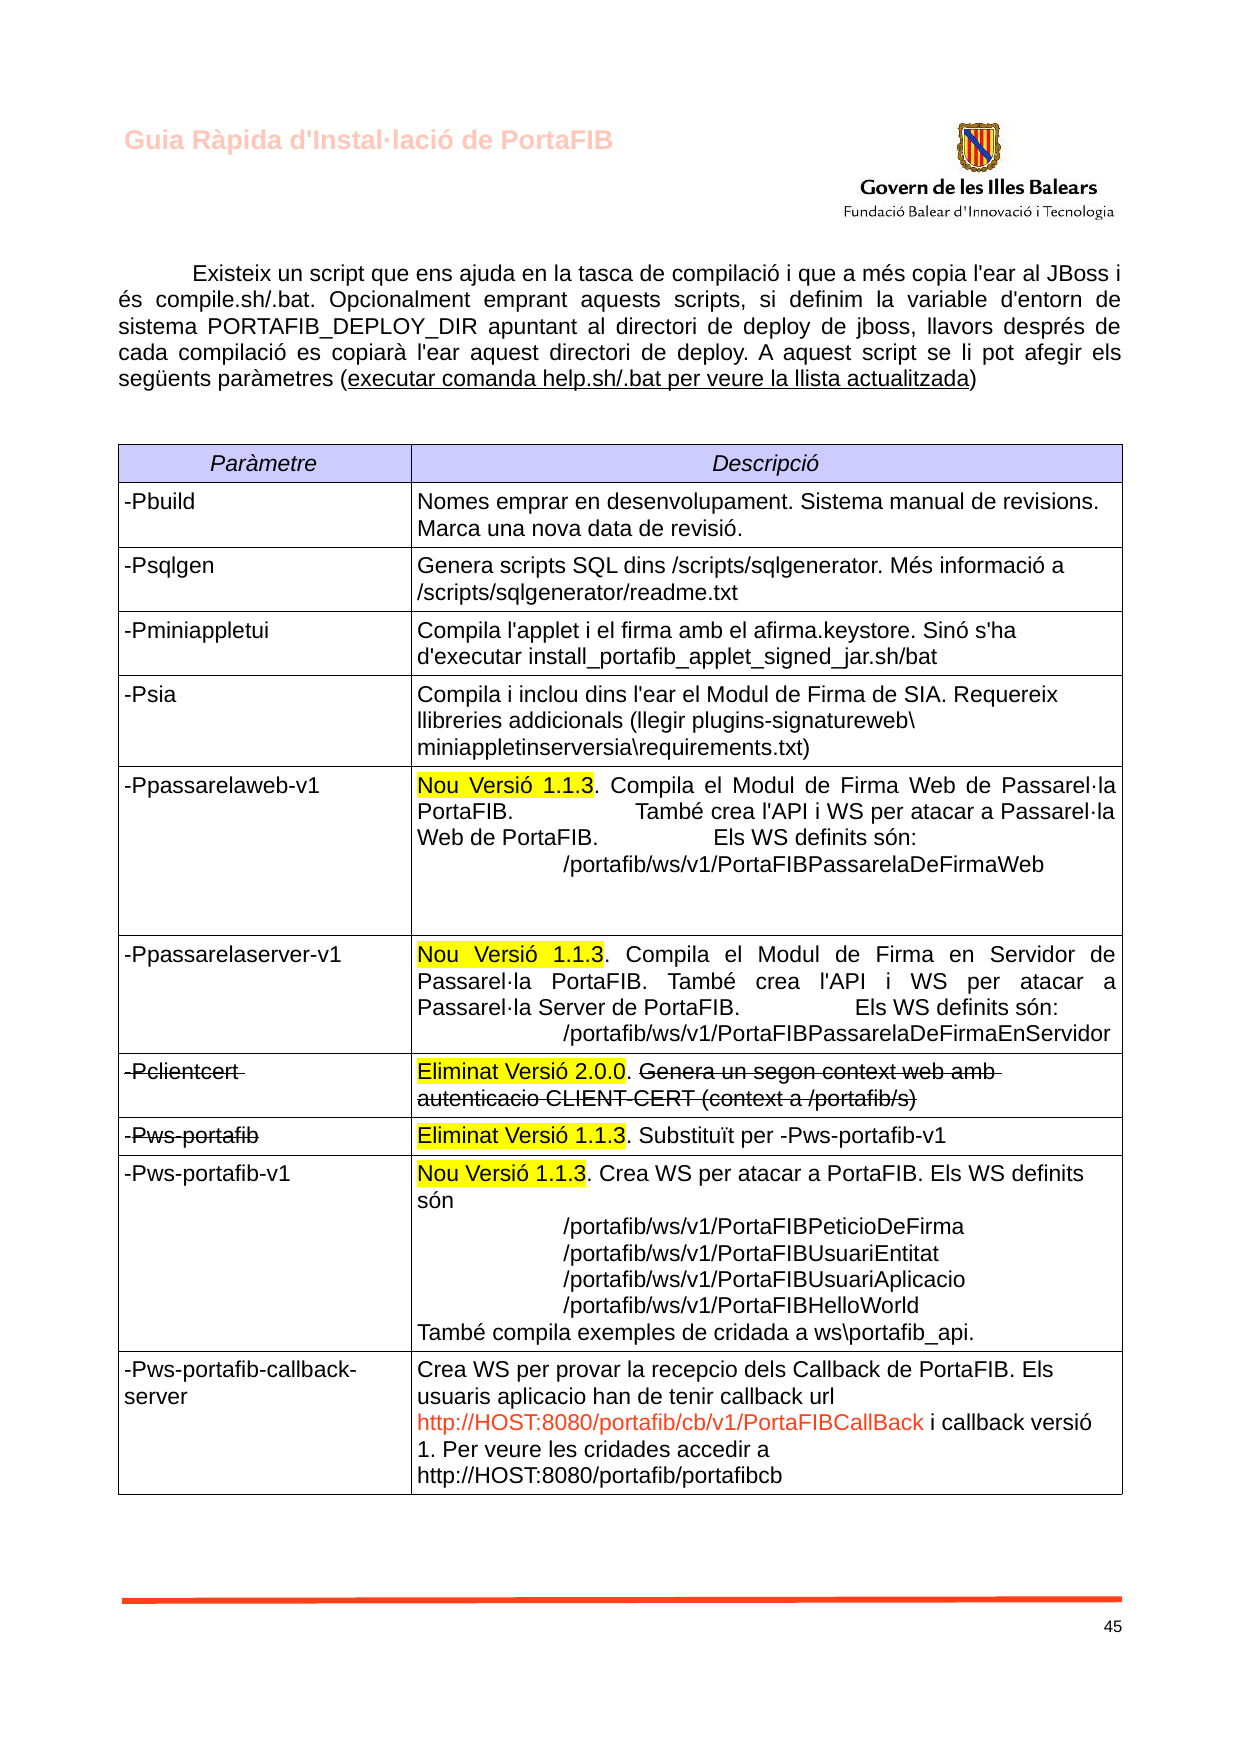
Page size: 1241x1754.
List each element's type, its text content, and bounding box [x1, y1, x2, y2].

table_cell Compila i inclou dins l'ear el Modul de Firma de SIA. Requereix llibreries addicionals (llegir plugins-signatureweb\miniappletinserversia\requirements.txt) [412, 676, 1122, 766]
table_cell Nomes emprar en desenvolupament. Sistema manual de revisions. Marca una nova data de revisió. [412, 483, 1122, 547]
table_cell -Pminiappletui [119, 612, 411, 675]
table_cell Eliminat Versió 2.0.0. Genera un segon context web amb autenticacio CLIENT-CERT (context a /portafib/s) [412, 1054, 1122, 1117]
picture [840, 123, 1117, 220]
table_cell Genera scripts SQL dins /scripts/sqlgenerator. Més informació a /scripts/sqlgenerator/readme.txt [412, 548, 1122, 611]
table_cell -Pbuild [119, 483, 411, 547]
table_cell Crea WS per provar la recepcio dels Callback de PortaFIB. Els usuaris aplicacio han de tenir callback url http://HOST:8080/portafib/cb/v1/PortaFIBCallBack i callback versió 1. Per veure les cridades accedir a http://HOST:8080/portafib/portafibcb [412, 1352, 1122, 1494]
table_cell Nou Versió 1.1.3. Crea WS per atacar a PortaFIB. Els WS definits són /portafib/ws/v1/PortaFIBPeticioDeFirma /portafib/ws/v1/PortaFIBUsuariEntitat /portafib/ws/v1/PortaFIBUsuariAplicacio /portafib/ws/v1/PortaFIBHelloWorld També compila exemples de cridada a ws\portafib_api. [412, 1156, 1122, 1351]
table_cell Compila l'applet i el firma amb el afirma.keystore. Sinó s'ha d'executar install_portafib_applet_signed_jar.sh/bat [412, 612, 1122, 675]
table_cell -Pclientcert [119, 1054, 411, 1117]
table_cell -Psqlgen [119, 548, 411, 611]
table_cell -Psia [119, 676, 411, 766]
table_header Descripció [412, 445, 1122, 482]
table_cell Nou Versió 1.1.3. Compila el Modul de Firma Web de Passarel·la PortaFIB. També crea l'API i WS per atacar a Passarel·la Web de PortaFIB. Els WS definits són: /portafib/ws/v1/PortaFIBPassarelaDeFirmaWeb [412, 767, 1122, 935]
table_cell -Pws-portafib-callback-server [119, 1352, 411, 1494]
table_cell -Pws-portafib [119, 1118, 411, 1154]
table_header Paràmetre [119, 445, 411, 482]
text Existeix un script que ens ajuda en la tasca de compilació i que a més copia l'ear al JBoss i és compile.sh/.bat. Opcionalment emprant aquests scripts, si definim la variable d'entorn de sistema PORTAFIB_DEPLOY_DIR apuntant al directori de deploy de jboss, llavors després de cada compilació es copiarà l'ear aquest directori de deploy. A aquest script se li pot afegir els següents paràmetres (executar comanda help.sh/.bat per veure la llista actualitzada) [118, 260, 1122, 392]
table_cell Eliminat Versió 1.1.3. Substituït per -Pws-portafib-v1 [412, 1118, 1122, 1154]
table_cell Nou Versió 1.1.3. Compila el Modul de Firma en Servidor de Passarel·la PortaFIB. També crea l'API i WS per atacar a Passarel·la Server de PortaFIB. Els WS definits són: /portafib/ws/v1/PortaFIBPassarelaDeFirmaEnServidor [412, 936, 1122, 1052]
table_cell -Ppassarelaserver-v1 [119, 936, 411, 1052]
table_cell -Ppassarelaweb-v1 [119, 767, 411, 935]
table_cell -Pws-portafib-v1 [119, 1156, 411, 1351]
